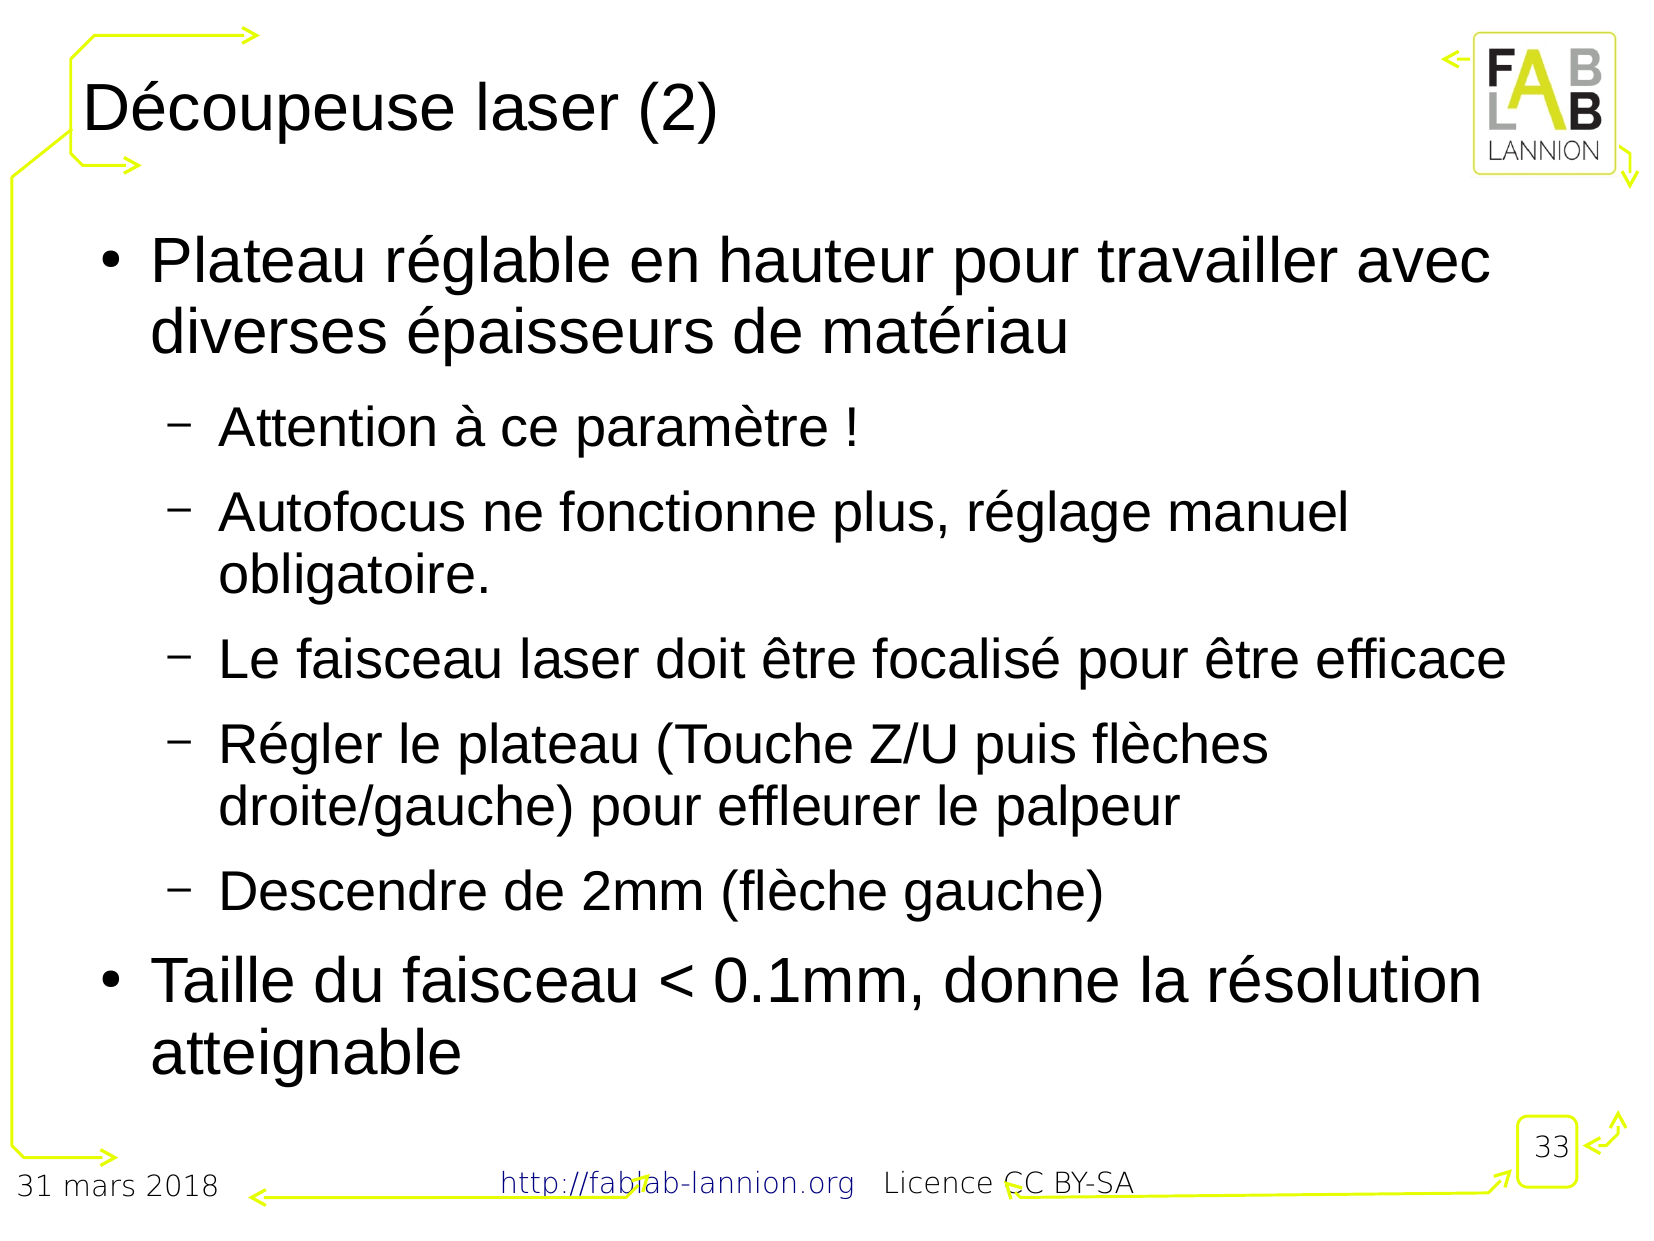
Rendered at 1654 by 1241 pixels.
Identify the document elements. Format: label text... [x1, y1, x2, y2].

list Plateau réglable en hauteur pour travailler avec diverses épaisseurs de matériau Attention à ce paramètre ! Autofocus ne fonctionne plus, réglage manuel obligatoire. Le faisceau laser doit être focalisé pour être efficace Régler le plateau (Touche Z/U puis flèches droite/gauche) pour effleurer le palpeur Descendre de 2mm (flèche gauche) Taille du faisceau < 0.1mm, donne la résolution atteignable [82, 224, 1571, 1099]
title Découpeuse laser (2) [82, 49, 1441, 166]
picture [1470, 29, 1619, 178]
